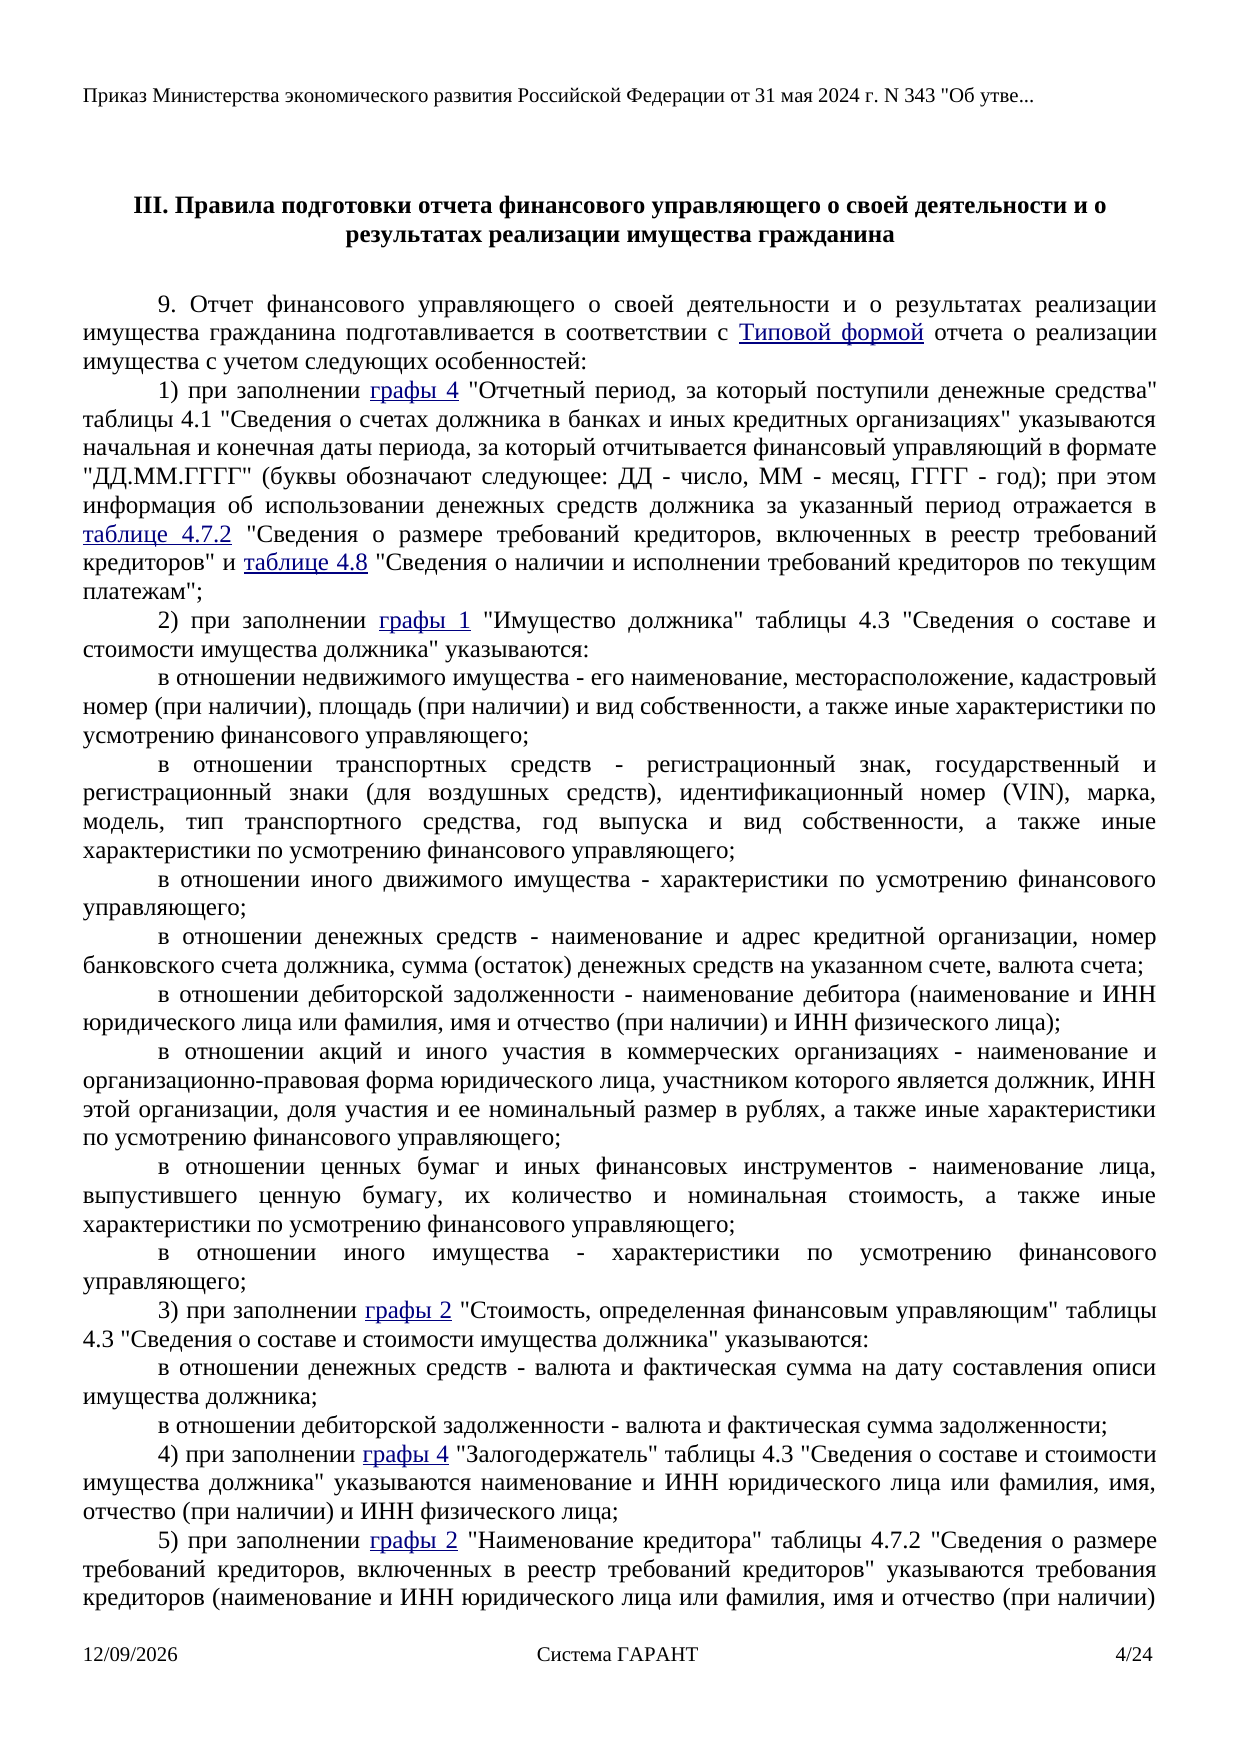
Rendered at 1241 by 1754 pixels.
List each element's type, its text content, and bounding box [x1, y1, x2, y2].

text в отношении дебиторской задолженности - наименование дебитора (наименование и ИНН юридического лица или фамилия, имя и отчество (при наличии) и ИНН физического лица); [83, 979, 1157, 1036]
text в отношении иного движимого имущества - характеристики по усмотрению финансового управляющего; [83, 864, 1157, 921]
text 1) при заполнении графы 4 "Отчетный период, за который поступили денежные средства" таблицы 4.1 "Сведения о счетах должника в банках и иных кредитных организациях" указываются начальная и конечная даты периода, за который отчитывается финансовый управляющий в формате "ДД.ММ.ГГГГ" (буквы обозначают следующее: ДД - число, ММ - месяц, ГГГГ - год); при этом информация об использовании денежных средств должника за указанный период отражается в таблице 4.7.2 "Сведения о размере требований кредиторов, включенных в реестр требований кредиторов" и таблице 4.8 "Сведения о наличии и исполнении требований кредиторов по текущим платежам"; [83, 375, 1157, 605]
text 9. Отчет финансового управляющего о своей деятельности и о результатах реализации имущества гражданина подготавливается в соответствии с Типовой формой отчета о реализации имущества с учетом следующих особенностей: [83, 289, 1157, 375]
text 4) при заполнении графы 4 "Залогодержатель" таблицы 4.3 "Сведения о составе и стоимости имущества должника" указываются наименование и ИНН юридического лица или фамилия, имя, отчество (при наличии) и ИНН физического лица; [83, 1439, 1157, 1525]
text 3) при заполнении графы 2 "Стоимость, определенная финансовым управляющим" таблицы 4.3 "Сведения о составе и стоимости имущества должника" указываются: [83, 1295, 1157, 1352]
text в отношении дебиторской задолженности - валюта и фактическая сумма задолженности; [83, 1410, 1157, 1439]
text 5) при заполнении графы 2 "Наименование кредитора" таблицы 4.7.2 "Сведения о размере требований кредиторов, включенных в реестр требований кредиторов" указываются требования кредиторов (наименование и ИНН юридического лица или фамилия, имя и отчество (при наличии) [83, 1525, 1157, 1611]
text в отношении акций и иного участия в коммерческих организациях - наименование и организационно-правовая форма юридического лица, участником которого является должник, ИНН этой организации, доля участия и ее номинальный размер в рублях, а также иные характеристики по усмотрению финансового управляющего; [83, 1036, 1157, 1151]
text 2) при заполнении графы 1 "Имущество должника" таблицы 4.3 "Сведения о составе и стоимости имущества должника" указываются: [83, 605, 1157, 662]
text в отношении транспортных средств - регистрационный знак, государственный и регистрационный знаки (для воздушных средств), идентификационный номер (VIN), марка, модель, тип транспортного средства, год выпуска и вид собственности, а также иные характеристики по усмотрению финансового управляющего; [83, 749, 1157, 864]
subtitle III. Правила подготовки отчета финансового управляющего о своей деятельности и о результатах реализации имущества гражданина [83, 190, 1157, 247]
text в отношении недвижимого имущества - его наименование, месторасположение, кадастровый номер (при наличии), площадь (при наличии) и вид собственности, а также иные характеристики по усмотрению финансового управляющего; [83, 662, 1157, 749]
text в отношении ценных бумаг и иных финансовых инструментов - наименование лица, выпустившего ценную бумагу, их количество и номинальная стоимость, а также иные характеристики по усмотрению финансового управляющего; [83, 1151, 1157, 1237]
text в отношении денежных средств - валюта и фактическая сумма на дату составления описи имущества должника; [83, 1352, 1157, 1410]
text в отношении денежных средств - наименование и адрес кредитной организации, номер банковского счета должника, сумма (остаток) денежных средств на указанном счете, валюта счета; [83, 921, 1157, 979]
text в отношении иного имущества - характеристики по усмотрению финансового управляющего; [83, 1237, 1157, 1295]
